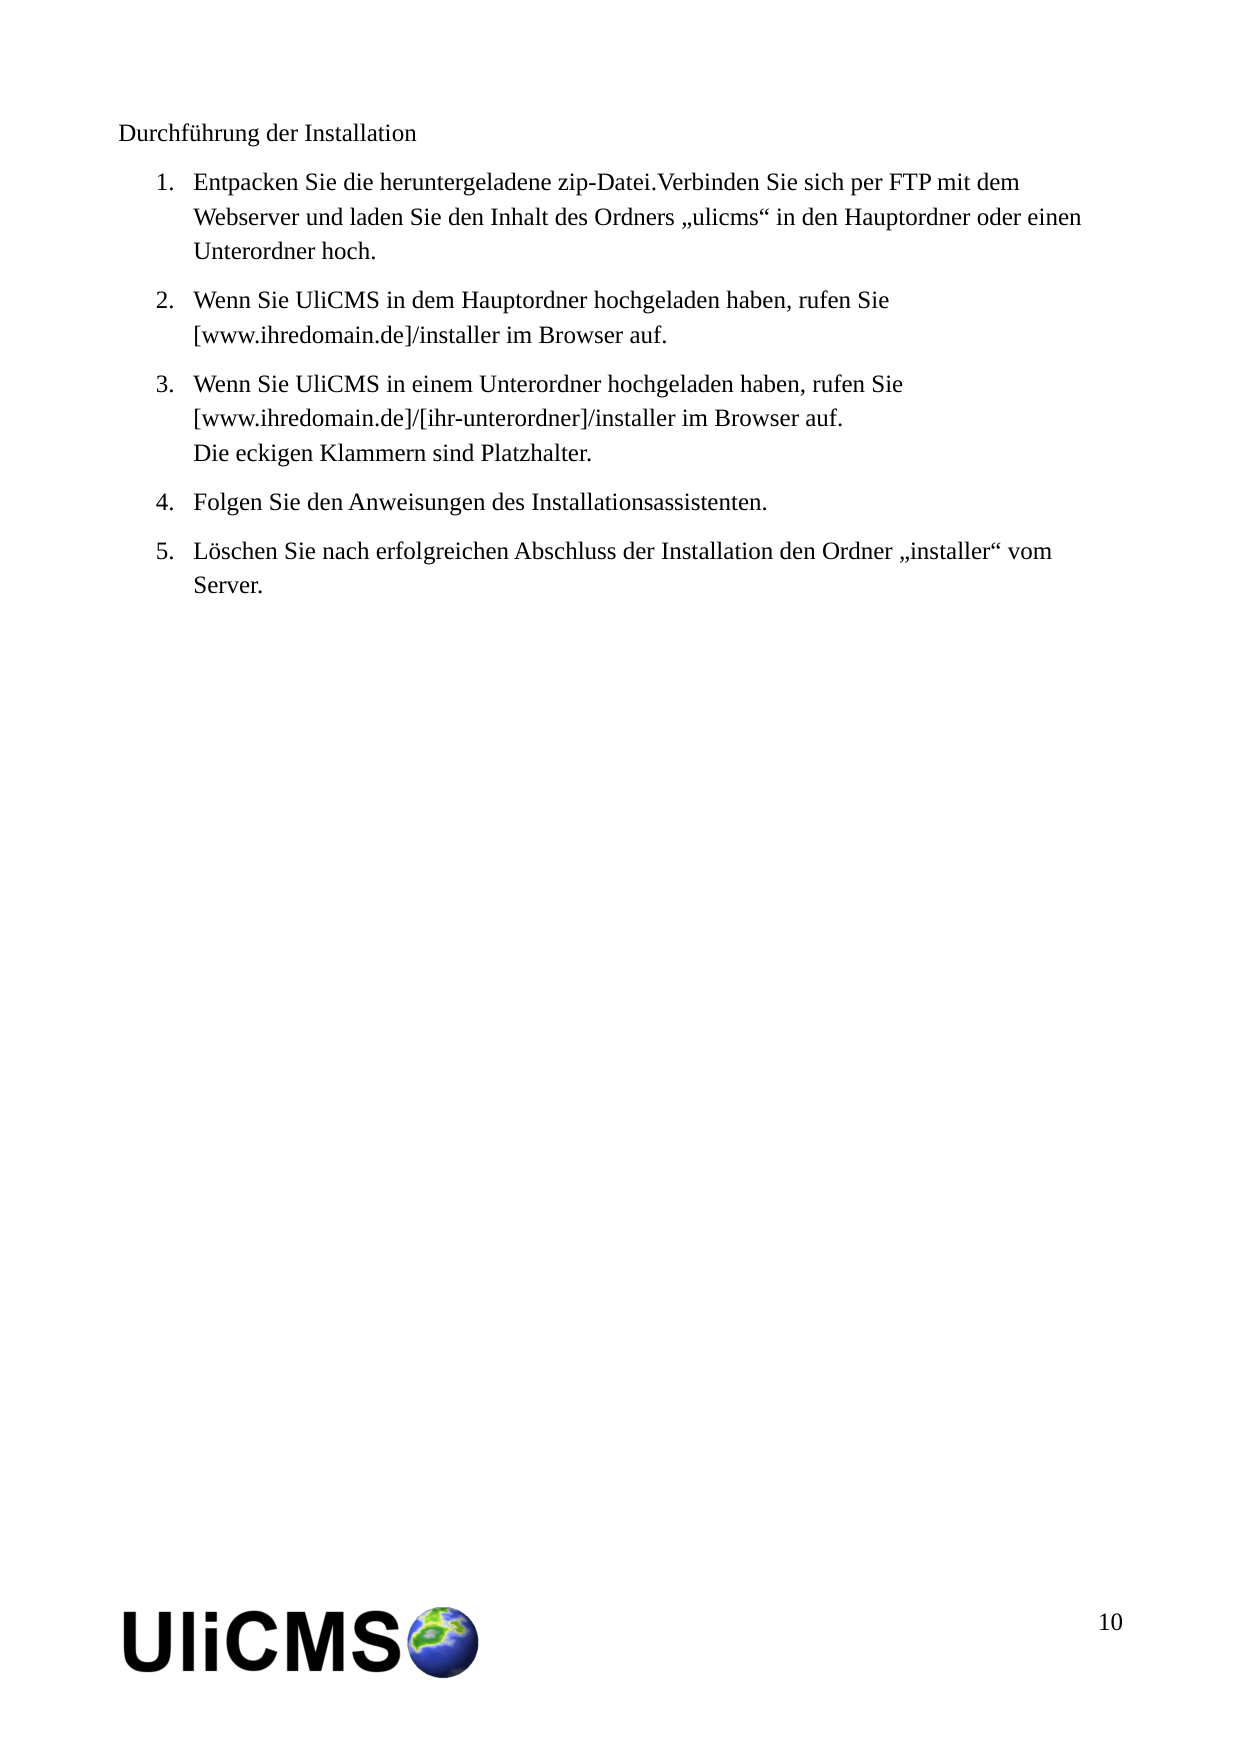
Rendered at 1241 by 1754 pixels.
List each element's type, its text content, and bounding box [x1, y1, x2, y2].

list Folgen Sie den Anweisungen des Installationsassistenten. [156, 487, 1123, 516]
list Löschen Sie nach erfolgreichen Abschluss der Installation den Ordner „installer“ vom Server. [156, 536, 1123, 599]
list Wenn Sie UliCMS in einem Unterordner hochgeladen haben, rufen Sie [www.ihredomain.de]/[ihr-unterordner]/installer im Browser auf. Die eckigen Klammern sind Platzhalter. [156, 369, 1123, 466]
picture [118, 1607, 479, 1681]
list Entpacken Sie die heruntergeladene zip-Datei.Verbinden Sie sich per FTP mit dem Webserver und laden Sie den Inhalt des Ordners „ulicms“ in den Hauptordner oder einen Unterordner hoch. [156, 167, 1123, 265]
list Wenn Sie UliCMS in dem Hauptordner hochgeladen haben, rufen Sie [www.ihredomain.de]/installer im Browser auf. [156, 285, 1123, 348]
